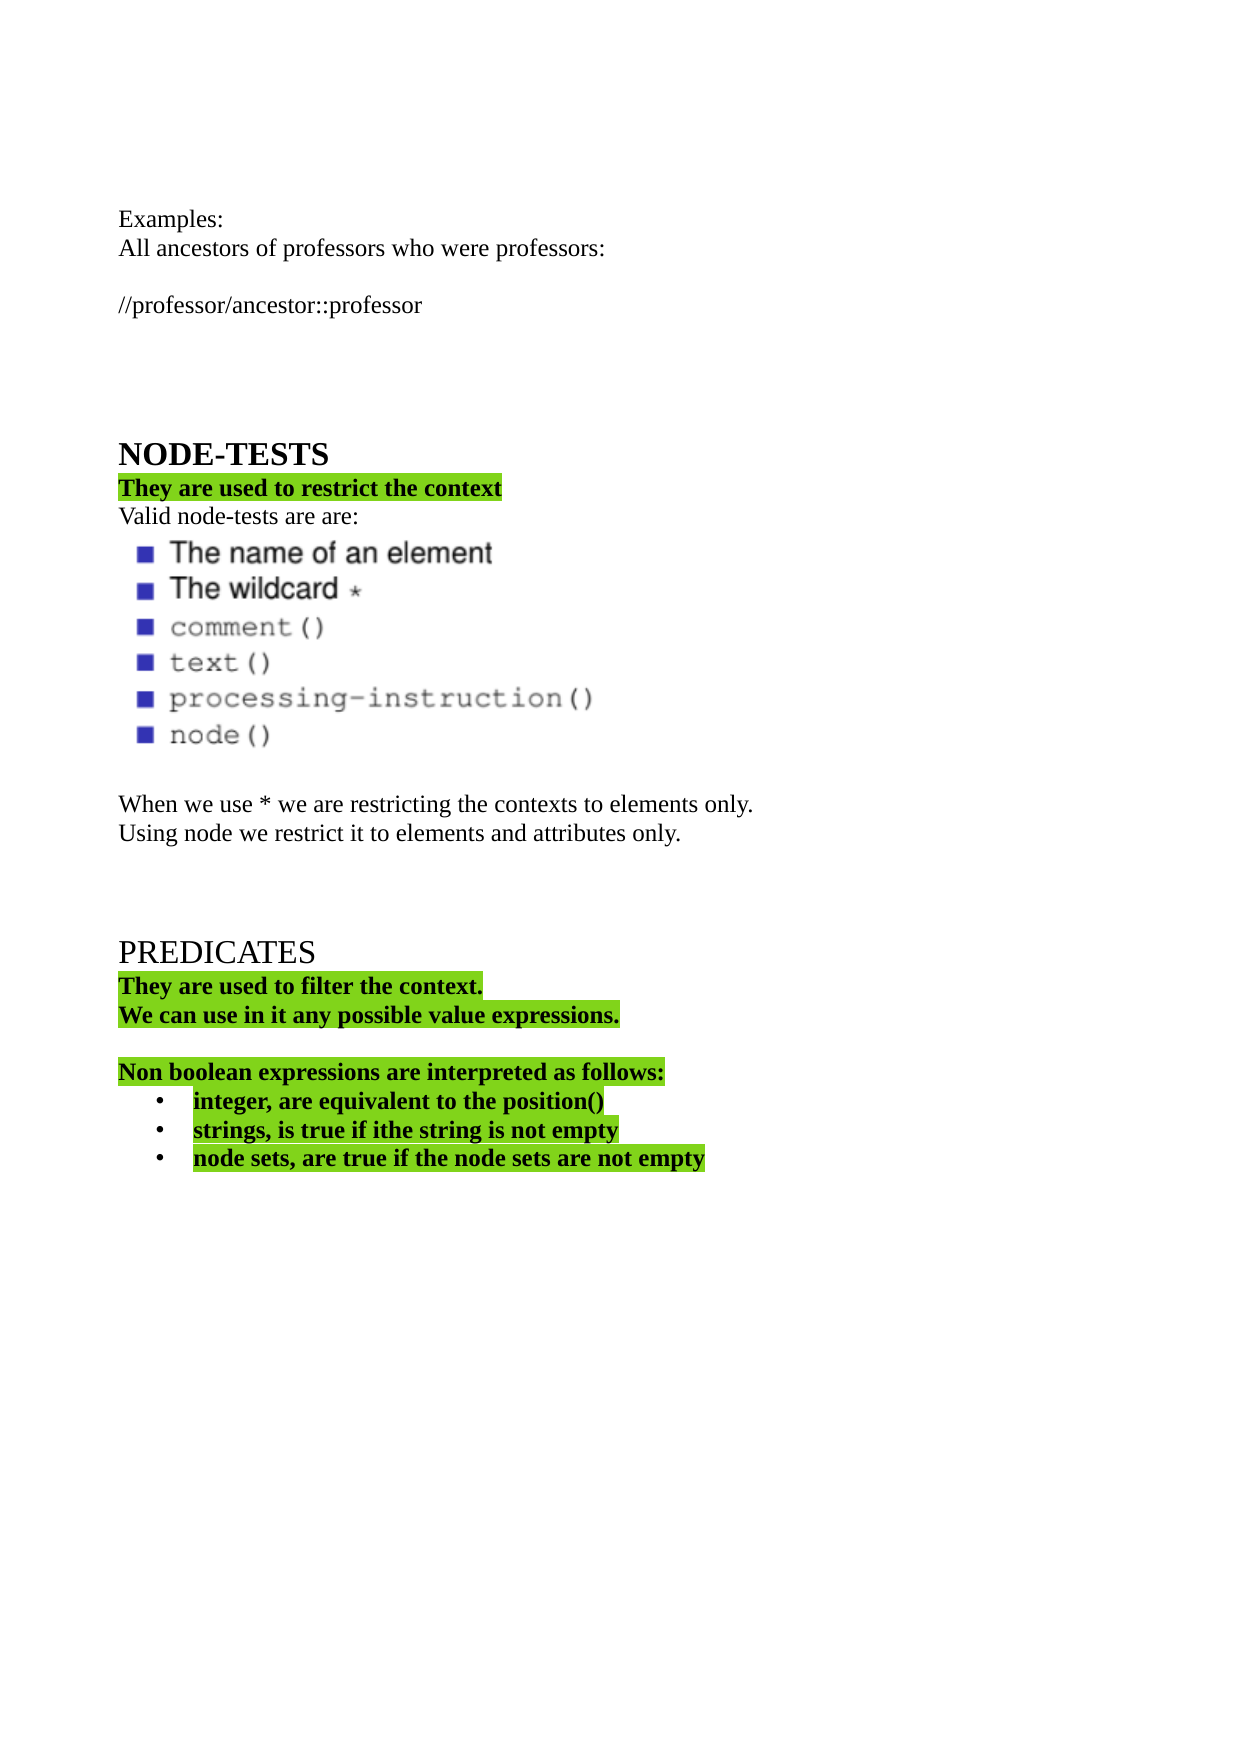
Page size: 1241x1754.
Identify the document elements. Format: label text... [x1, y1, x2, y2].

list integer, are equivalent to the position() [156, 1086, 1122, 1115]
text Using node we restrict it to elements and attributes only. [118, 818, 1122, 846]
text All ancestors of professors who were professors: [118, 233, 1122, 262]
text They are used to restrict the context [118, 473, 1122, 501]
text Examples: [118, 204, 1122, 233]
text //professor/ancestor::professor [118, 291, 1122, 319]
text PREDICATES [118, 933, 1122, 971]
text When we use * we are restricting the contexts to elements only. [118, 789, 1122, 818]
text Valid node-tests are are: [118, 501, 1122, 530]
text Non boolean expressions are interpreted as follows: [118, 1057, 1122, 1086]
picture [123, 539, 611, 756]
list strings, is true if ithe string is not empty [156, 1115, 1122, 1143]
text We can use in it any possible value expressions. [118, 1000, 1122, 1028]
list node sets, are true if the node sets are not empty [156, 1143, 1122, 1172]
text They are used to filter the context. [118, 971, 1122, 1000]
text NODE-TESTS [118, 434, 1122, 473]
